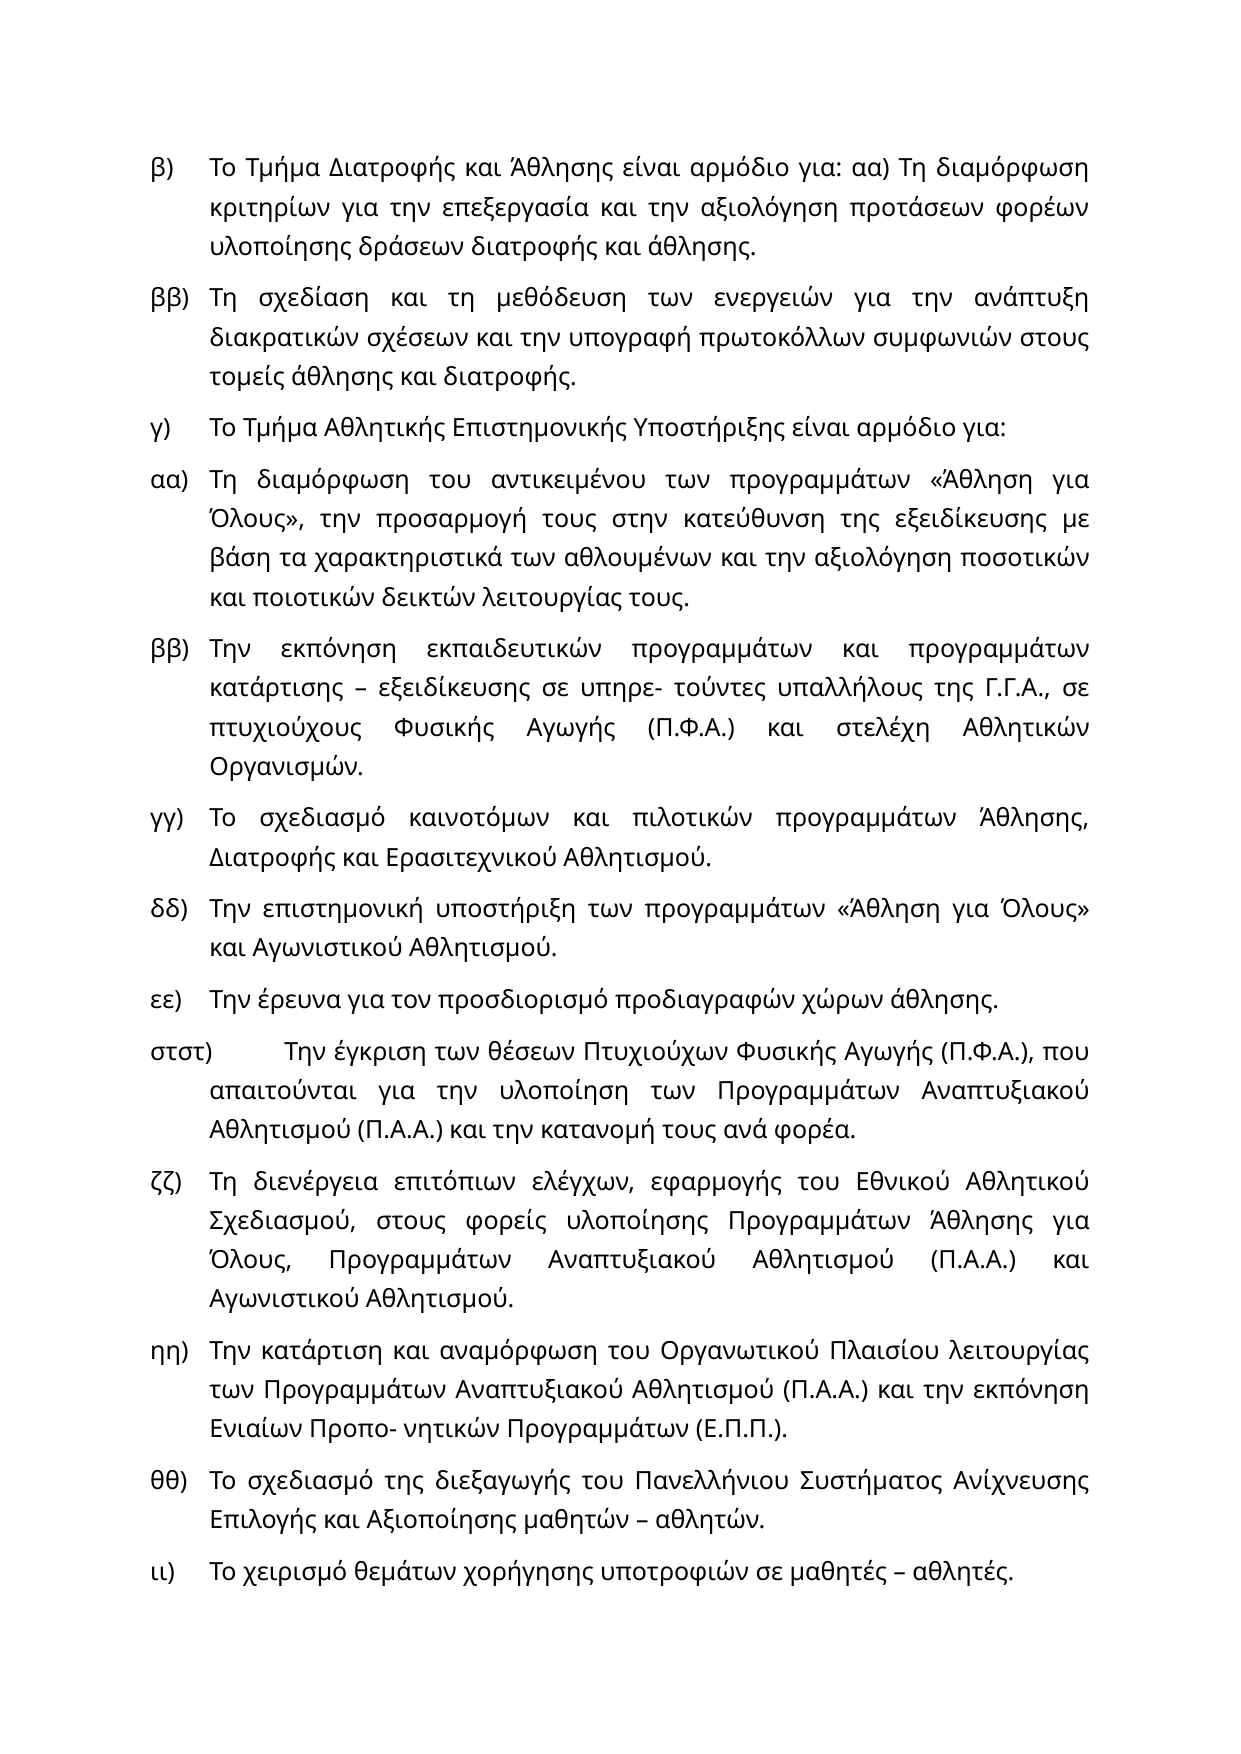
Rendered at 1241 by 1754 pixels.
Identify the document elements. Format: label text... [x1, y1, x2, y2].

list ιι) Το χειρισμό θεμάτων χορήγησης υποτροφιών σε μαθητές – αθλητές. [150, 1553, 1090, 1587]
list αα) Τη διαμόρφωση του αντικειμένου των προγραμμάτων «Άθληση για Όλους», την προσαρμογή τους στην κατεύθυνση της εξειδίκευσης με βάση τα χαρακτηριστικά των αθλουμένων και την αξιολόγηση ποσοτικών και ποιοτικών δεικτών λειτουργίας τους. [150, 462, 1090, 613]
list γγ) Το σχεδιασμό καινοτόμων και πιλοτικών προγραμμάτων Άθλησης, Διατροφής και Ερασιτεχνικού Αθλητισμού. [150, 800, 1090, 873]
list β) Το Τμήμα Διατροφής και Άθλησης είναι αρμόδιο για: αα) Τη διαμόρφωση κριτηρίων για την επεξεργασία και την αξιολόγηση προτάσεων φορέων υλοποίησης δράσεων διατροφής και άθλησης. [150, 150, 1090, 262]
list δδ) Την επιστημονική υποστήριξη των προγραμμάτων «Άθληση για Όλους» και Αγωνιστικού Αθλητισμού. [150, 891, 1090, 964]
list γ) Το Τμήμα Αθλητικής Επιστημονικής Υποστήριξης είναι αρμόδιο για: [150, 410, 1090, 444]
list ββ) Τη σχεδίαση και τη μεθόδευση των ενεργειών για την ανάπτυξη διακρατικών σχέσεων και την υπογραφή πρωτοκόλλων συμφωνιών στους τομείς άθλησης και διατροφής. [150, 280, 1090, 392]
list ββ) Την εκπόνηση εκπαιδευτικών προγραμμάτων και προγραμμάτων κατάρτισης – εξειδίκευσης σε υπηρε- τούντες υπαλλήλους της Γ.Γ.Α., σε πτυχιούχους Φυσικής Αγωγής (Π.Φ.Α.) και στελέχη Αθλητικών Οργανισμών. [150, 631, 1090, 782]
list στστ) Την έγκριση των θέσεων Πτυχιούχων Φυσικής Αγωγής (Π.Φ.Α.), που απαιτούνται για την υλοποίηση των Προγραμμάτων Αναπτυξιακού Αθλητισμού (Π.Α.Α.) και την κατανομή τους ανά φορέα. [150, 1033, 1090, 1146]
list εε) Την έρευνα για τον προσδιορισμό προδιαγραφών χώρων άθλησης. [150, 982, 1090, 1016]
list ηη) Την κατάρτιση και αναμόρφωση του Οργανωτικού Πλαισίου λειτουργίας των Προγραμμάτων Αναπτυξιακού Αθλητισμού (Π.Α.Α.) και την εκπόνηση Ενιαίων Προπο- νητικών Προγραμμάτων (Ε.Π.Π.). [150, 1332, 1090, 1445]
list ζζ) Τη διενέργεια επιτόπιων ελέγχων, εφαρμογής του Εθνικού Αθλητικού Σχεδιασμού, στους φορείς υλοποίησης Προγραμμάτων Άθλησης για Όλους, Προγραμμάτων Αναπτυξιακού Αθλητισμού (Π.Α.Α.) και Αγωνιστικού Αθλητισμού. [150, 1163, 1090, 1315]
list θθ) Το σχεδιασμό της διεξαγωγής του Πανελλήνιου Συστήματος Ανίχνευσης Επιλογής και Αξιοποίησης μαθητών – αθλητών. [150, 1462, 1090, 1536]
